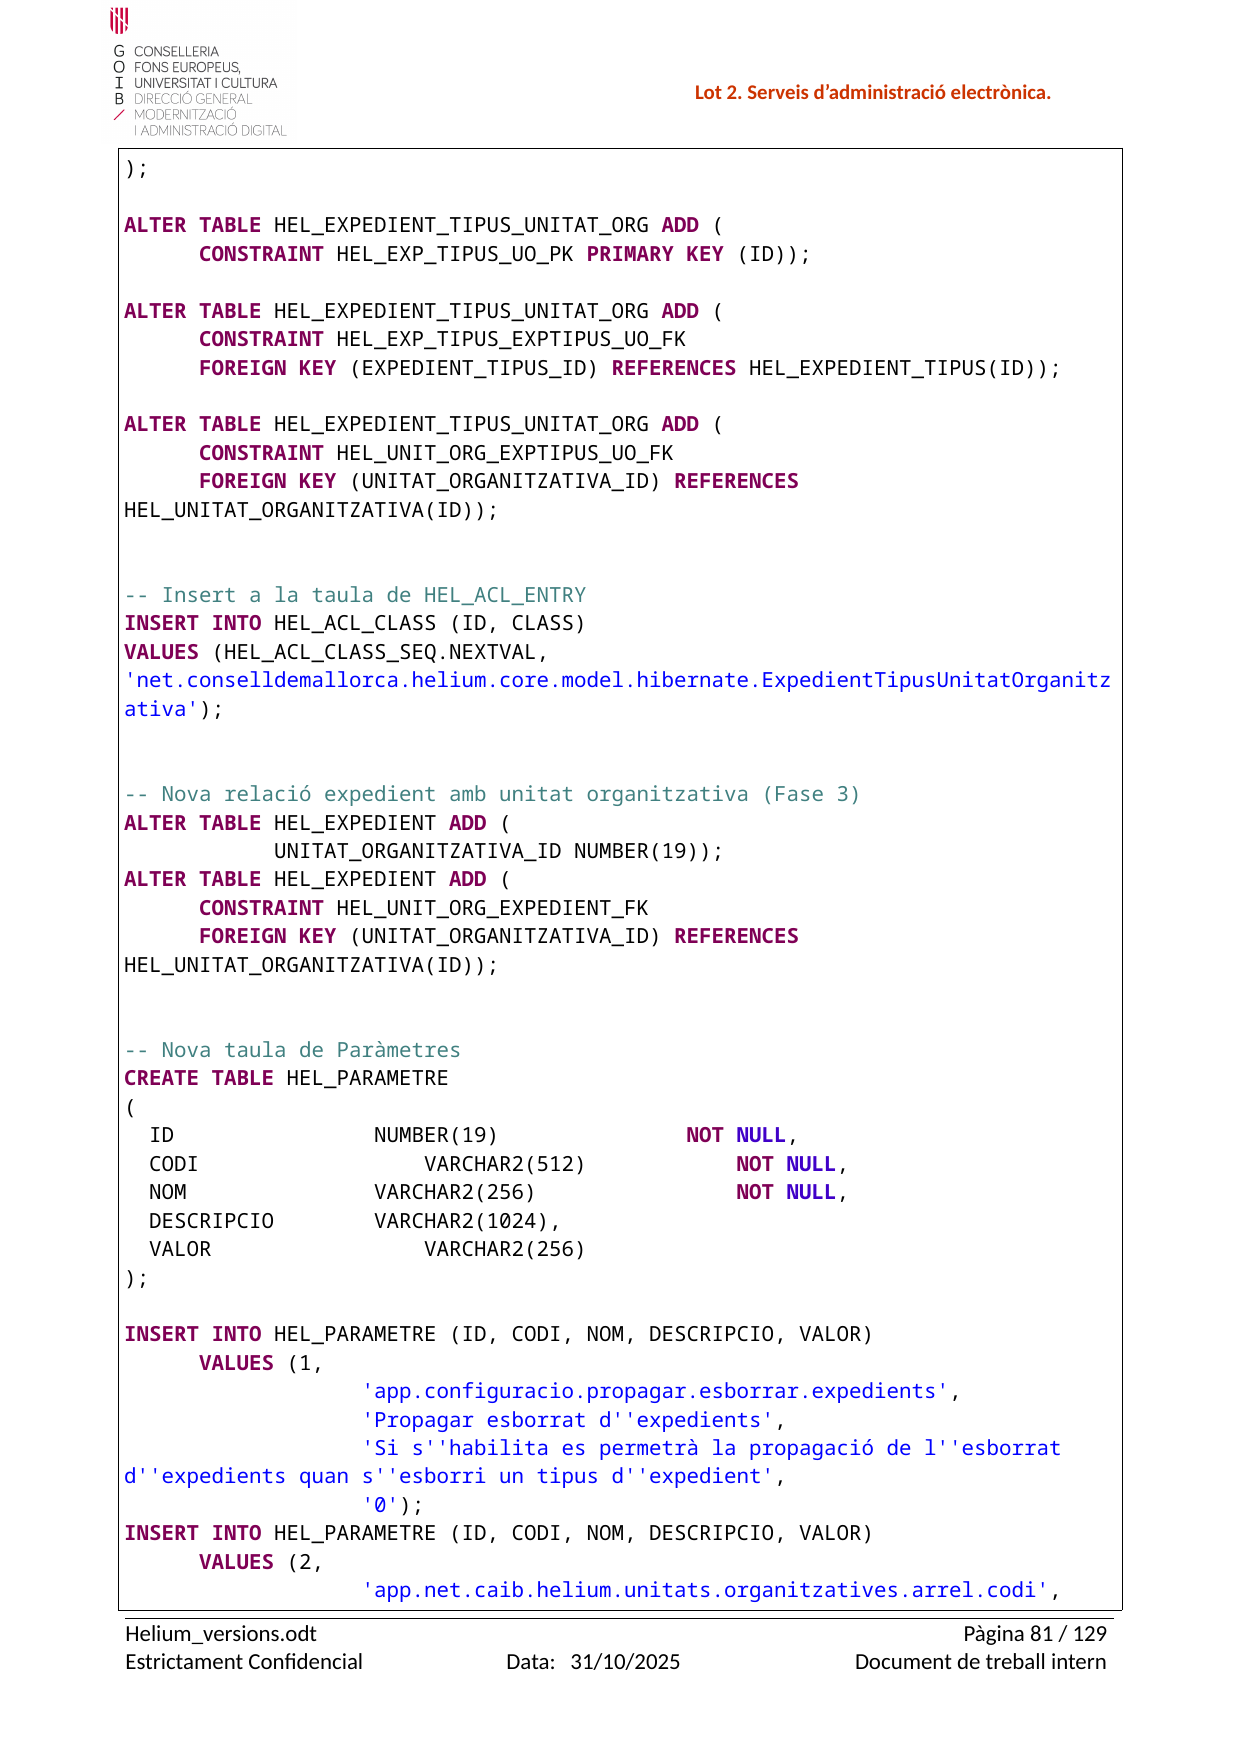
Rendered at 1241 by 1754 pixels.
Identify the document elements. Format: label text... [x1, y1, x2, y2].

picture [100, 0, 297, 144]
table_header ); ALTER TABLE HEL_EXPEDIENT_TIPUS_UNITAT_ORG ADD ( CONSTRAINT HEL_EXP_TIPUS_UO_PK PRIMARY KEY (ID)); ALTER TABLE HEL_EXPEDIENT_TIPUS_UNITAT_ORG ADD ( CONSTRAINT HEL_EXP_TIPUS_EXPTIPUS_UO_FK FOREIGN KEY (EXPEDIENT_TIPUS_ID) REFERENCES HEL_EXPEDIENT_TIPUS(ID)); ALTER TABLE HEL_EXPEDIENT_TIPUS_UNITAT_ORG ADD ( CONSTRAINT HEL_UNIT_ORG_EXPTIPUS_UO_FK FOREIGN KEY (UNITAT_ORGANITZATIVA_ID) REFERENCES HEL_UNITAT_ORGANITZATIVA(ID)); -- Insert a la taula de HEL_ACL_ENTRY INSERT INTO HEL_ACL_CLASS (ID, CLASS) VALUES (HEL_ACL_CLASS_SEQ.NEXTVAL, 'net.conselldemallorca.helium.core.model.hibernate.ExpedientTipusUnitatOrganitzativa'); -- Nova relació expedient amb unitat organitzativa (Fase 3) ALTER TABLE HEL_EXPEDIENT ADD ( UNITAT_ORGANITZATIVA_ID NUMBER(19)); ALTER TABLE HEL_EXPEDIENT ADD ( CONSTRAINT HEL_UNIT_ORG_EXPEDIENT_FK FOREIGN KEY (UNITAT_ORGANITZATIVA_ID) REFERENCES HEL_UNITAT_ORGANITZATIVA(ID)); -- Nova taula de Paràmetres CREATE TABLE HEL_PARAMETRE ( ID NUMBER(19) NOT NULL, CODI VARCHAR2(512) NOT NULL, NOM VARCHAR2(256) NOT NULL, DESCRIPCIO VARCHAR2(1024), VALOR VARCHAR2(256) ); INSERT INTO HEL_PARAMETRE (ID, CODI, NOM, DESCRIPCIO, VALOR) VALUES (1, 'app.configuracio.propagar.esborrar.expedients', 'Propagar esborrat d''expedients', 'Si s''habilita es permetrà la propagació de l''esborrat d''expedients quan s''esborri un tipus d''expedient', '0'); INSERT INTO HEL_PARAMETRE (ID, CODI, NOM, DESCRIPCIO, VALOR) VALUES (2, 'app.net.caib.helium.unitats.organitzatives.arrel.codi', [119, 149, 1122, 1609]
